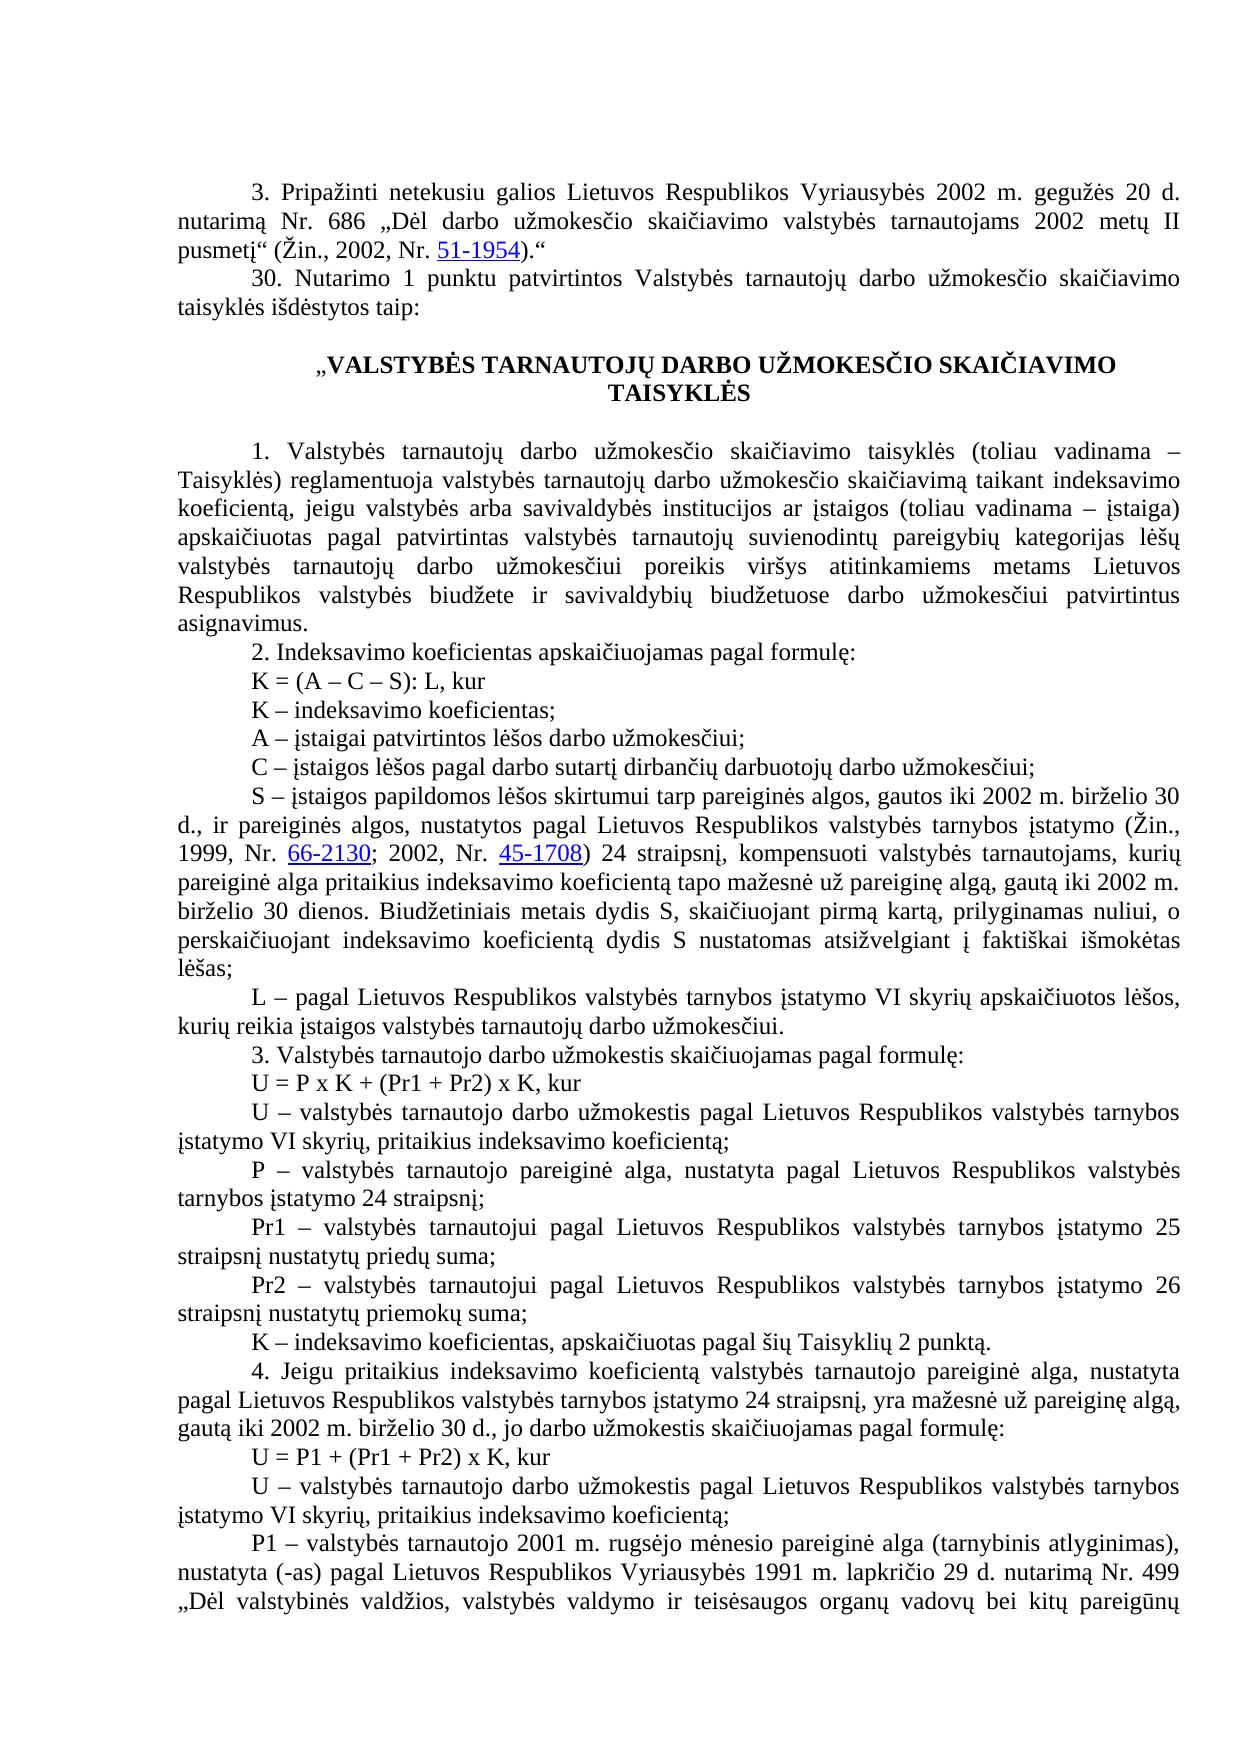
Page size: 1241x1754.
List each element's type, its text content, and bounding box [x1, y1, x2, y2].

text „VALSTYBĖS TARNAUTOJŲ DARBO UŽMOKESČIO SKAIČIAVIMO TAISYKLĖS [177, 350, 1181, 407]
text S – įstaigos papildomos lėšos skirtumui tarp pareiginės algos, gautos iki 2002 m. birželio 30 d., ir pareiginės algos, nustatytos pagal Lietuvos Respublikos valstybės tarnybos įstatymo (Žin., 1999, Nr. 66-2130; 2002, Nr. 45-1708) 24 straipsnį, kompensuoti valstybės tarnautojams, kurių pareiginė alga pritaikius indeksavimo koeficientą tapo mažesnė už pareiginę algą, gautą iki 2002 m. birželio 30 dienos. Biudžetiniais metais dydis S, skaičiuojant pirmą kartą, prilyginamas nuliui, o perskaičiuojant indeksavimo koeficientą dydis S nustatomas atsižvelgiant į faktiškai išmokėtas lėšas; [177, 781, 1181, 982]
text 3. Valstybės tarnautojo darbo užmokestis skaičiuojamas pagal formulę: [177, 1040, 1181, 1068]
text K = (A – C – S): L, kur [177, 666, 1181, 695]
text 1. Valstybės tarnautojų darbo užmokesčio skaičiavimo taisyklės (toliau vadinama – Taisyklės) reglamentuoja valstybės tarnautojų darbo užmokesčio skaičiavimą taikant indeksavimo koeficientą, jeigu valstybės arba savivaldybės institucijos ar įstaigos (toliau vadinama – įstaiga) apskaičiuotas pagal patvirtintas valstybės tarnautojų suvienodintų pareigybių kategorijas lėšų valstybės tarnautojų darbo užmokesčiui poreikis viršys atitinkamiems metams Lietuvos Respublikos valstybės biudžete ir savivaldybių biudžetuose darbo užmokesčiui patvirtintus asignavimus. [177, 436, 1181, 637]
text U – valstybės tarnautojo darbo užmokestis pagal Lietuvos Respublikos valstybės tarnybos įstatymo VI skyrių, pritaikius indeksavimo koeficientą; [177, 1097, 1181, 1155]
text 30. Nutarimo 1 punktu patvirtintos Valstybės tarnautojų darbo užmokesčio skaičiavimo taisyklės išdėstytos taip: [177, 263, 1181, 321]
text 4. Jeigu pritaikius indeksavimo koeficientą valstybės tarnautojo pareiginė alga, nustatyta pagal Lietuvos Respublikos valstybės tarnybos įstatymo 24 straipsnį, yra mažesnė už pareiginę algą, gautą iki 2002 m. birželio 30 d., jo darbo užmokestis skaičiuojamas pagal formulę: [177, 1356, 1181, 1442]
text 2. Indeksavimo koeficientas apskaičiuojamas pagal formulę: [177, 637, 1181, 666]
text Pr2 – valstybės tarnautojui pagal Lietuvos Respublikos valstybės tarnybos įstatymo 26 straipsnį nustatytų priemokų suma; [177, 1270, 1181, 1327]
text 3. Pripažinti netekusiu galios Lietuvos Respublikos Vyriausybės 2002 m. gegužės 20 d. nutarimą Nr. 686 „Dėl darbo užmokesčio skaičiavimo valstybės tarnautojams 2002 metų II pusmetį“ (Žin., 2002, Nr. 51-1954).“ [177, 177, 1181, 263]
text U = P x K + (Pr1 + Pr2) x K, kur [177, 1068, 1181, 1097]
text U = P1 + (Pr1 + Pr2) x K, kur [177, 1442, 1181, 1471]
text K – indeksavimo koeficientas, apskaičiuotas pagal šių Taisyklių 2 punktą. [177, 1327, 1181, 1356]
text P1 – valstybės tarnautojo 2001 m. rugsėjo mėnesio pareiginė alga (tarnybinis atlyginimas), nustatyta (-as) pagal Lietuvos Respublikos Vyriausybės 1991 m. lapkričio 29 d. nutarimą Nr. 499 „Dėl valstybinės valdžios, valstybės valdymo ir teisėsaugos organų vadovų bei kitų pareigūnų [177, 1528, 1181, 1615]
text Pr1 – valstybės tarnautojui pagal Lietuvos Respublikos valstybės tarnybos įstatymo 25 straipsnį nustatytų priedų suma; [177, 1212, 1181, 1270]
text C – įstaigos lėšos pagal darbo sutartį dirbančių darbuotojų darbo užmokesčiui; [177, 752, 1181, 781]
text U – valstybės tarnautojo darbo užmokestis pagal Lietuvos Respublikos valstybės tarnybos įstatymo VI skyrių, pritaikius indeksavimo koeficientą; [177, 1471, 1181, 1528]
text K – indeksavimo koeficientas; [177, 695, 1181, 723]
text P – valstybės tarnautojo pareiginė alga, nustatyta pagal Lietuvos Respublikos valstybės tarnybos įstatymo 24 straipsnį; [177, 1155, 1181, 1212]
text L – pagal Lietuvos Respublikos valstybės tarnybos įstatymo VI skyrių apskaičiuotos lėšos, kurių reikia įstaigos valstybės tarnautojų darbo užmokesčiui. [177, 982, 1181, 1040]
text A – įstaigai patvirtintos lėšos darbo užmokesčiui; [177, 723, 1181, 752]
